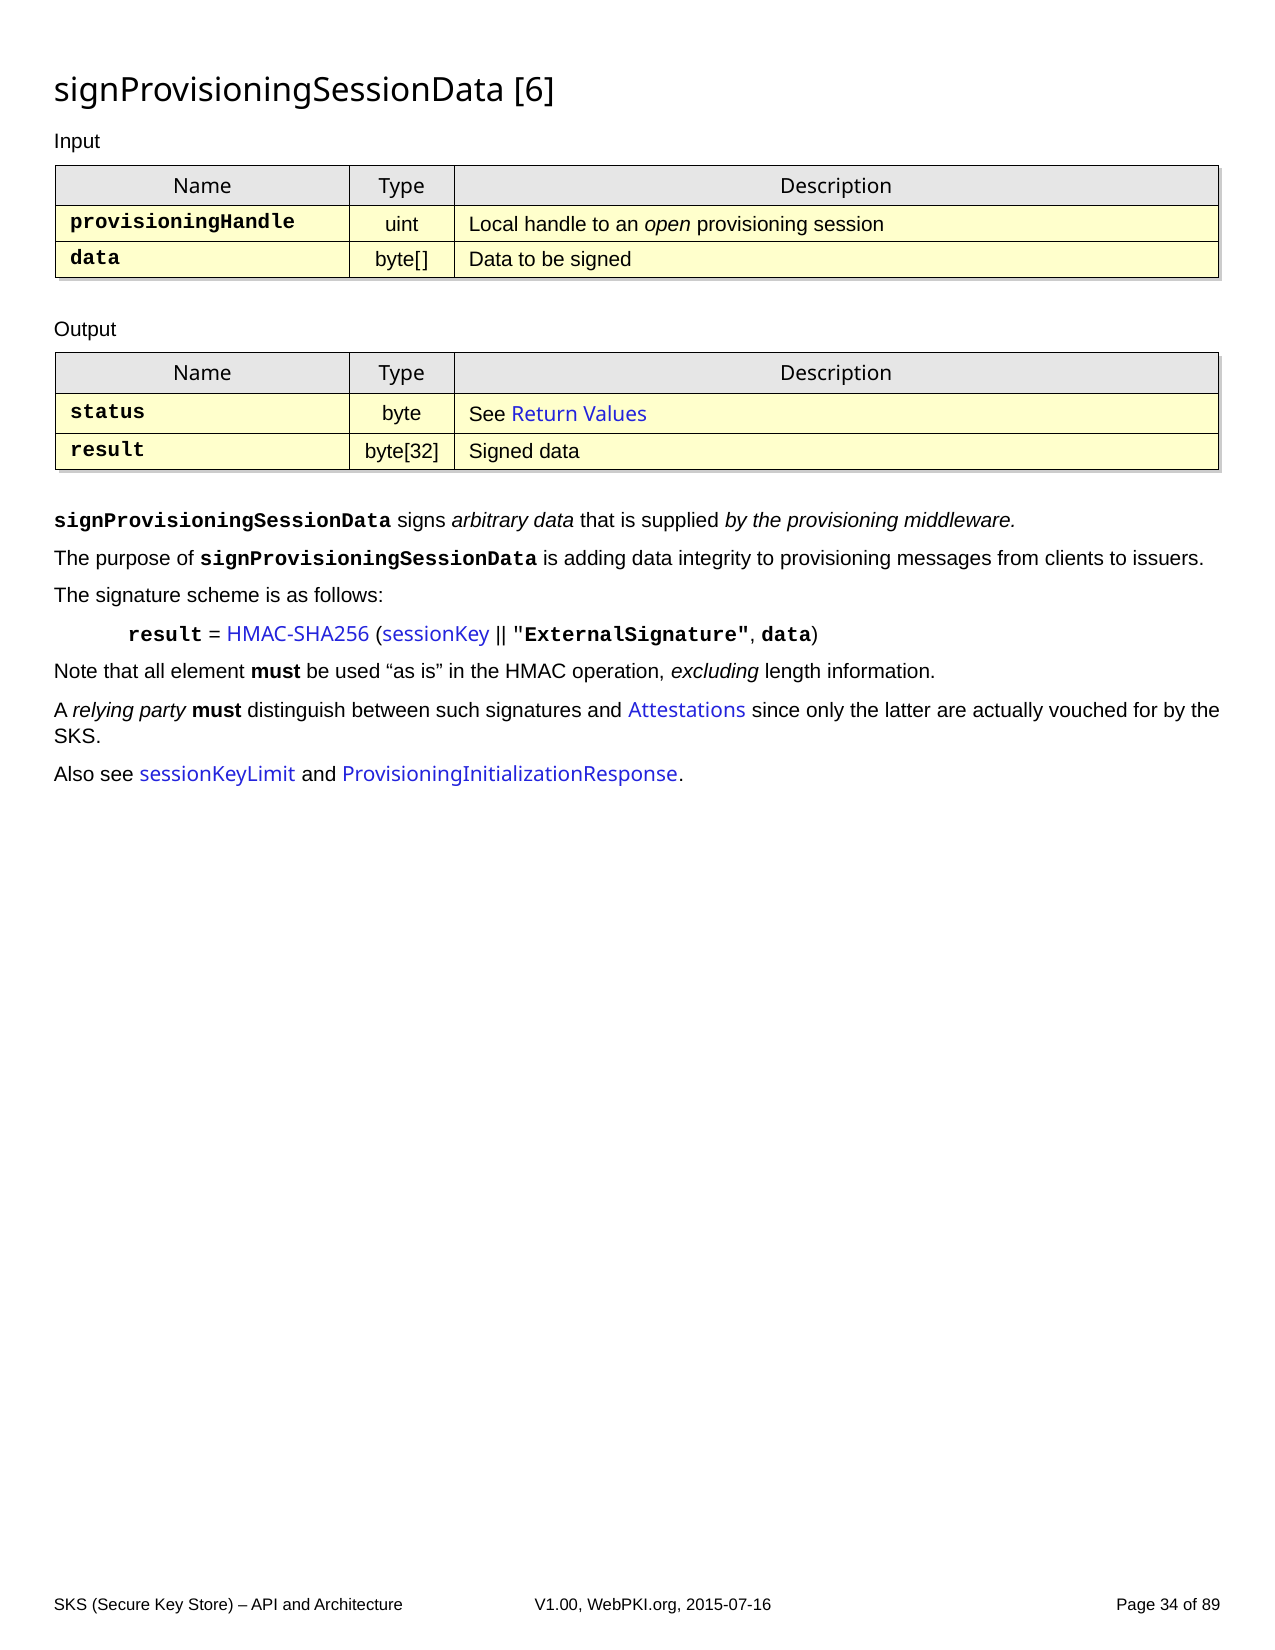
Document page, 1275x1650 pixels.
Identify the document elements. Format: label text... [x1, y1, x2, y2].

table_cell See Return Values [455, 394, 1218, 433]
table_cell Signed data [455, 434, 1218, 469]
table_header Type [350, 166, 454, 205]
table_header Description [455, 166, 1218, 205]
table_cell uint [350, 206, 454, 241]
table_cell status [56, 394, 349, 433]
text Note that all element must be used “as is” in the HMAC operation, excluding length information. [54, 659, 1221, 683]
text Output [54, 317, 1221, 341]
table_cell data [56, 242, 349, 277]
table_header Name [56, 353, 349, 393]
table_cell provisioningHandle [56, 206, 349, 241]
table_header Name [56, 166, 349, 205]
text Also see sessionKeyLimit and ProvisioningInitializationResponse. [54, 759, 1221, 788]
table_cell byte[ ] [350, 242, 454, 277]
table_header Description [455, 353, 1218, 393]
text The signature scheme is as follows: [54, 583, 1221, 607]
text A relying party must distinguish between such signatures and Attestations since only the latter are actually vouched for by the SKS. [54, 695, 1221, 747]
subtitle signProvisioningSessionData [6] [54, 66, 1221, 111]
table_cell Data to be signed [455, 242, 1218, 277]
text Input [54, 129, 1221, 153]
text result = HMAC-SHA256 (sessionKey || "ExternalSignature", data) [54, 619, 1221, 648]
table_header Type [350, 353, 454, 393]
text The purpose of signProvisioningSessionData is adding data integrity to provisioning messages from clients to issuers. [54, 546, 1221, 572]
table_cell result [56, 434, 349, 469]
table_cell byte[32] [350, 434, 454, 469]
table_cell byte [350, 394, 454, 433]
text signProvisioningSessionData signs arbitrary data that is supplied by the provisioning middleware. [54, 508, 1221, 534]
table_cell Local handle to an open provisioning session [455, 206, 1218, 241]
